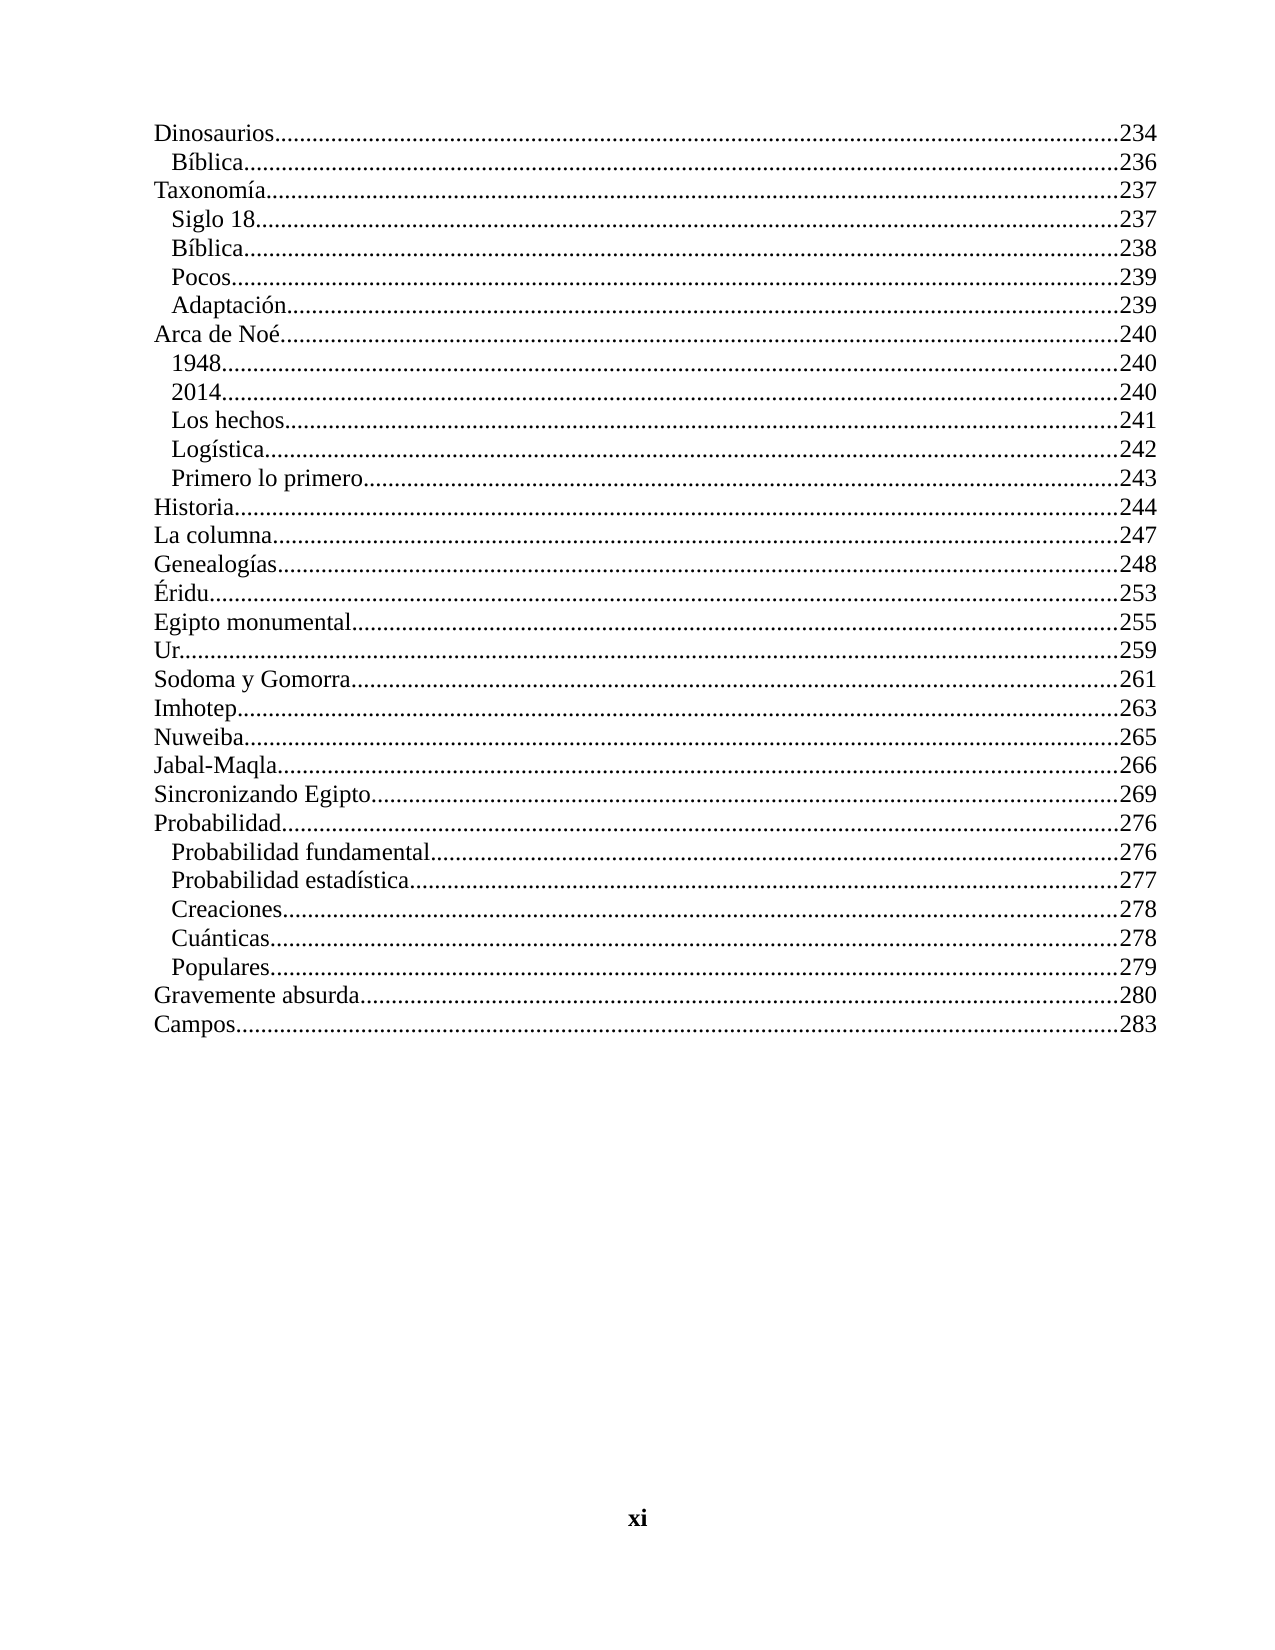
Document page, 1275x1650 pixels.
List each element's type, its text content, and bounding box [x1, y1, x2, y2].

text Genealogías. 248 [153, 549, 1157, 578]
text Éridu. 253 [153, 578, 1157, 607]
text Logística. 242 [171, 434, 1157, 463]
text Dinosaurios. 234 [153, 118, 1157, 147]
text Probabilidad. 276 [153, 808, 1157, 837]
text Campos. 283 [153, 1009, 1157, 1038]
text Primero lo primero. 243 [171, 463, 1157, 492]
text Ur. 259 [153, 636, 1157, 664]
text Imhotep. 263 [153, 693, 1157, 722]
text 2014. 240 [171, 377, 1157, 406]
text Sincronizando Egipto. 269 [153, 779, 1157, 808]
text Probabilidad fundamental. 276 [171, 837, 1157, 866]
text Cuánticas. 278 [171, 923, 1157, 952]
text Sodoma y Gomorra. 261 [153, 664, 1157, 693]
text Creaciones. 278 [171, 894, 1157, 923]
text Egipto monumental. 255 [153, 607, 1157, 636]
text Nuweiba. 265 [153, 722, 1157, 751]
text Los hechos. 241 [171, 406, 1157, 434]
text Adaptación. 239 [171, 291, 1157, 319]
text Siglo 18. 237 [171, 204, 1157, 233]
text Historia. 244 [153, 492, 1157, 521]
text Bíblica. 236 [171, 147, 1157, 176]
text 1948. 240 [171, 348, 1157, 377]
text Probabilidad estadística. 277 [171, 866, 1157, 894]
text Taxonomía. 237 [153, 176, 1157, 204]
text Populares. 279 [171, 952, 1157, 981]
text Bíblica. 238 [171, 233, 1157, 262]
text Pocos. 239 [171, 262, 1157, 291]
text La columna. 247 [153, 521, 1157, 549]
text Jabal-Maqla. 266 [153, 751, 1157, 779]
text Gravemente absurda. 280 [153, 981, 1157, 1009]
text Arca de Noé. 240 [153, 319, 1157, 348]
